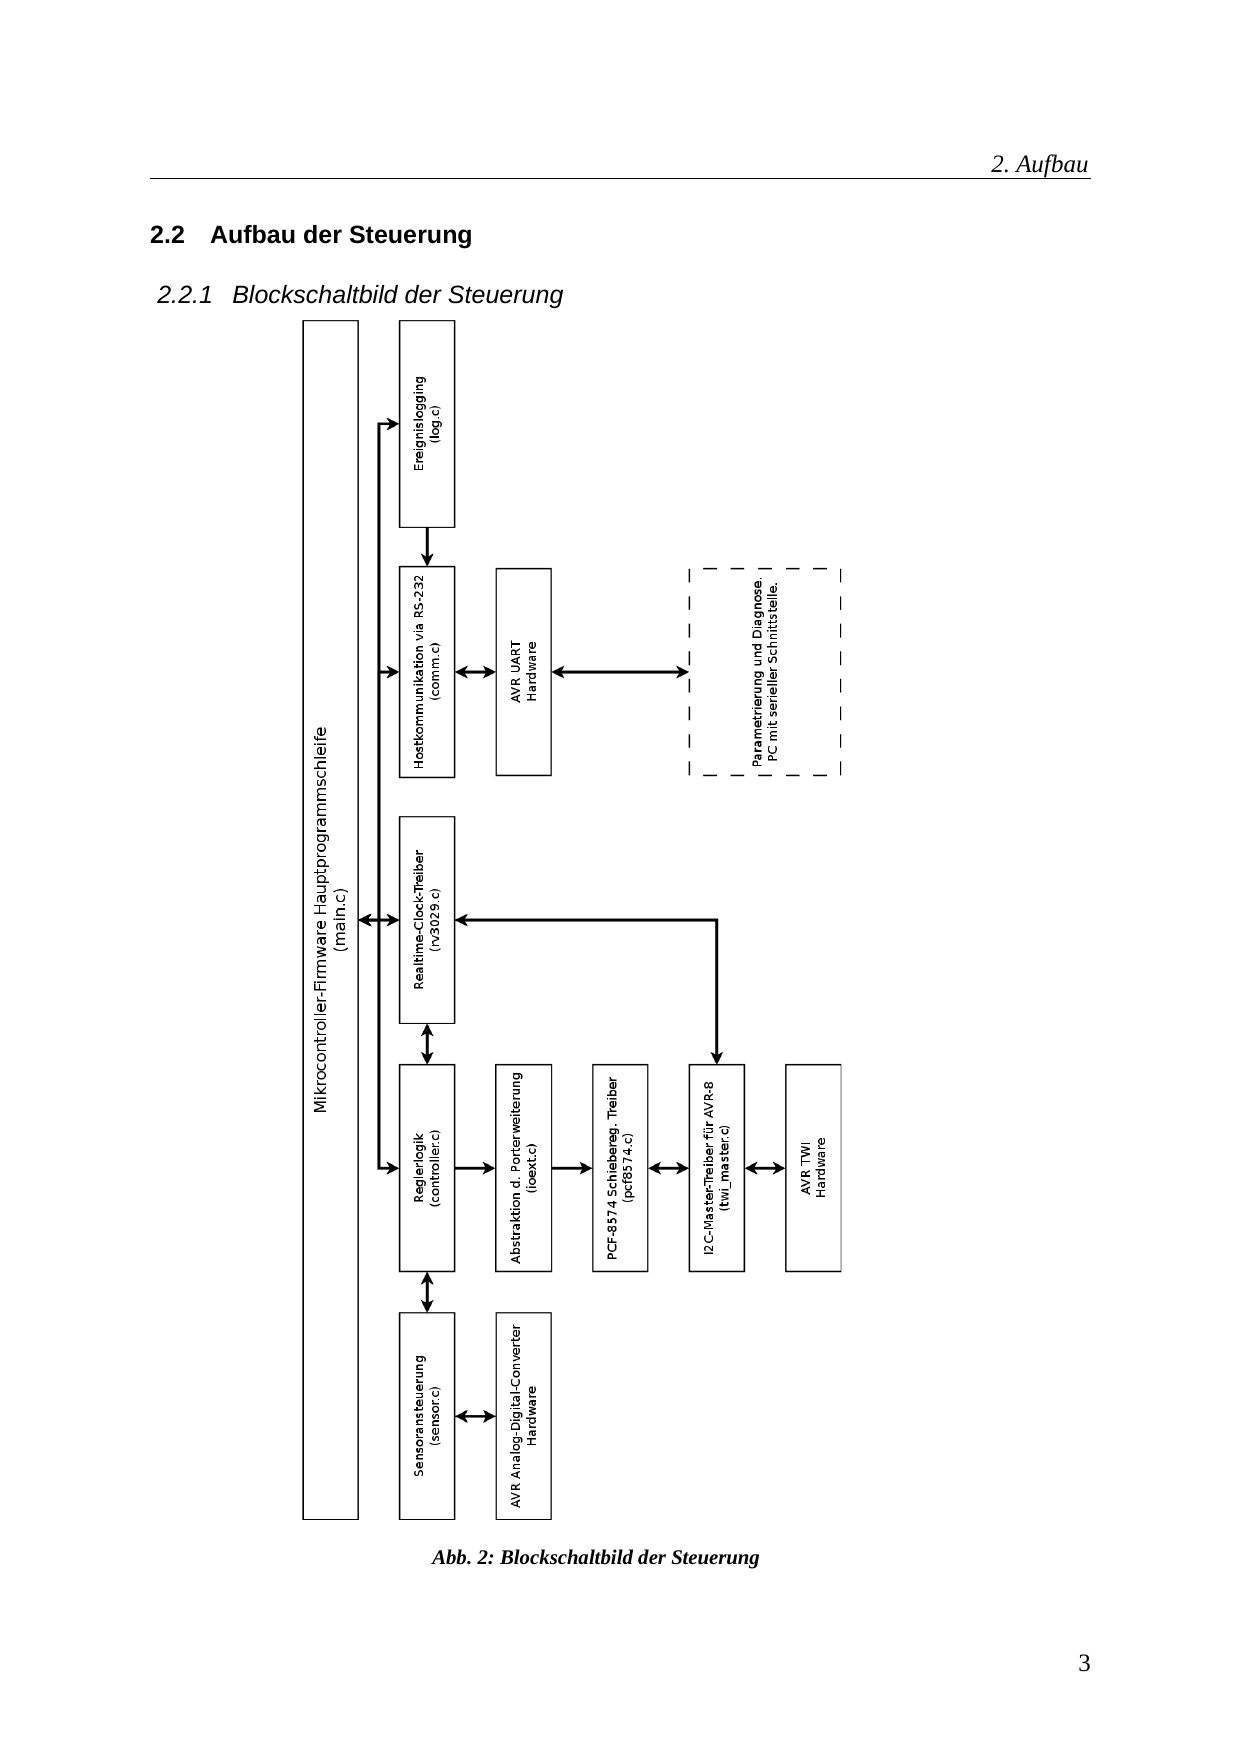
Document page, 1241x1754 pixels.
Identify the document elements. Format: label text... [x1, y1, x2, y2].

text Abb. 2: Blockschaltbild der Steuerung [254, 1546, 940, 1569]
picture [302, 318, 842, 1520]
subtitle Aufbau der Steuerung [150, 221, 1091, 249]
subtitle Blockschaltbild der Steuerung [157, 280, 1091, 308]
